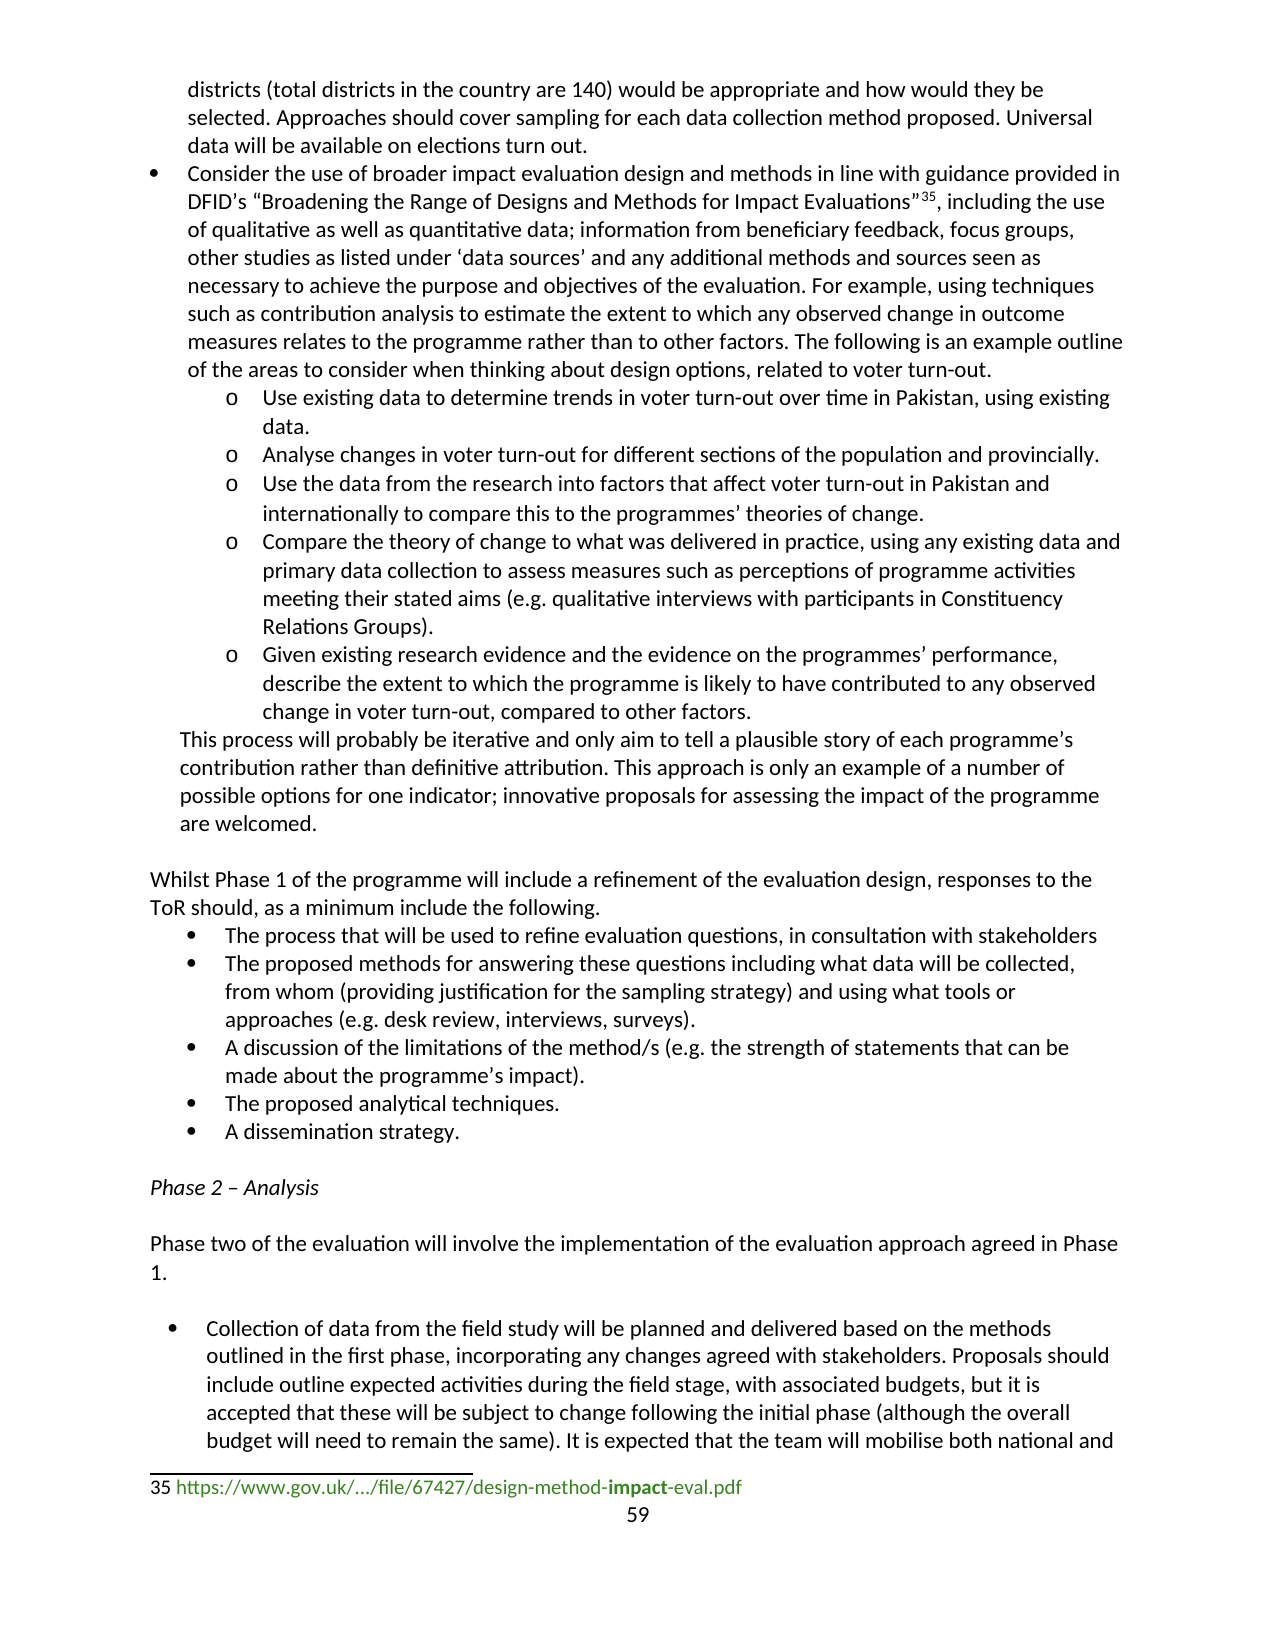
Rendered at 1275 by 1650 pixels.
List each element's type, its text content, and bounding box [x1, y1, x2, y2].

list A dissemination strategy. [187, 1117, 1125, 1146]
text Phase two of the evaluation will involve the implementation of the evaluation approach agreed in Phase 1. [150, 1229, 1125, 1286]
list Compare the theory of change to what was delivered in practice, using any existing data and primary data collection to assess measures such as perceptions of programme activities meeting their stated aims (e.g. qualitative interviews with participants in Constituency Relations Groups). [225, 527, 1125, 640]
list https://www.gov.uk/.../file/67427/design-method-impact-eval.pdf [150, 1474, 1125, 1500]
list districts (total districts in the country are 140) would be appropriate and how would they be selected. Approaches should cover sampling for each data collection method proposed. Universal data will be available on elections turn out. [150, 75, 1125, 159]
list Use the data from the research into factors that affect voter turn-out in Pakistan and internationally to compare this to the programmes’ theories of change. [225, 469, 1125, 527]
list A discussion of the limitations of the method/s (e.g. the strength of statements that can be made about the programme’s impact). [187, 1033, 1125, 1089]
list Given existing research evidence and the evidence on the programmes’ performance, describe the extent to which the programme is likely to have contributed to any observed change in voter turn-out, compared to other factors. [225, 640, 1125, 725]
list Collection of data from the field study will be planned and delivered based on the methods outlined in the first phase, incorporating any changes agreed with stakeholders. Proposals should include outline expected activities during the field stage, with associated budgets, but it is accepted that these will be subject to change following the initial phase (although the overall budget will need to remain the same). It is expected that the team will mobilise both national and [169, 1314, 1125, 1454]
list Consider the use of broader impact evaluation design and methods in line with guidance provided in DFID’s “Broadening the Range of Designs and Methods for Impact Evaluations”, including the use of qualitative as well as quantitative data; information from beneficiary feedback, focus groups, other studies as listed under ‘data sources’ and any additional methods and sources seen as necessary to achieve the purpose and objectives of the evaluation. For example, using techniques such as contribution analysis to estimate the extent to which any observed change in outcome measures relates to the programme rather than to other factors. The following is an example outline of the areas to consider when thinking about design options, related to voter turn-out. [150, 159, 1125, 383]
list The process that will be used to refine evaluation questions, in consultation with stakeholders [187, 921, 1125, 949]
text This process will probably be iterative and only aim to tell a plausible story of each programme’s contribution rather than definitive attribution. This approach is only an example of a number of possible options for one indicator; innovative proposals for assessing the impact of the programme are welcomed. [179, 725, 1125, 837]
text Whilst Phase 1 of the programme will include a refinement of the evaluation design, responses to the ToR should, as a minimum include the following. [150, 865, 1125, 921]
list Analyse changes in voter turn-out for different sections of the population and provincially. [225, 440, 1125, 469]
text Phase 2 – Analysis [150, 1173, 1125, 1202]
list The proposed methods for answering these questions including what data will be collected, from whom (providing justification for the sampling strategy) and using what tools or approaches (e.g. desk review, interviews, surveys). [187, 949, 1125, 1033]
list Use existing data to determine trends in voter turn-out over time in Pakistan, using existing data. [225, 383, 1125, 440]
list The proposed analytical techniques. [187, 1089, 1125, 1117]
